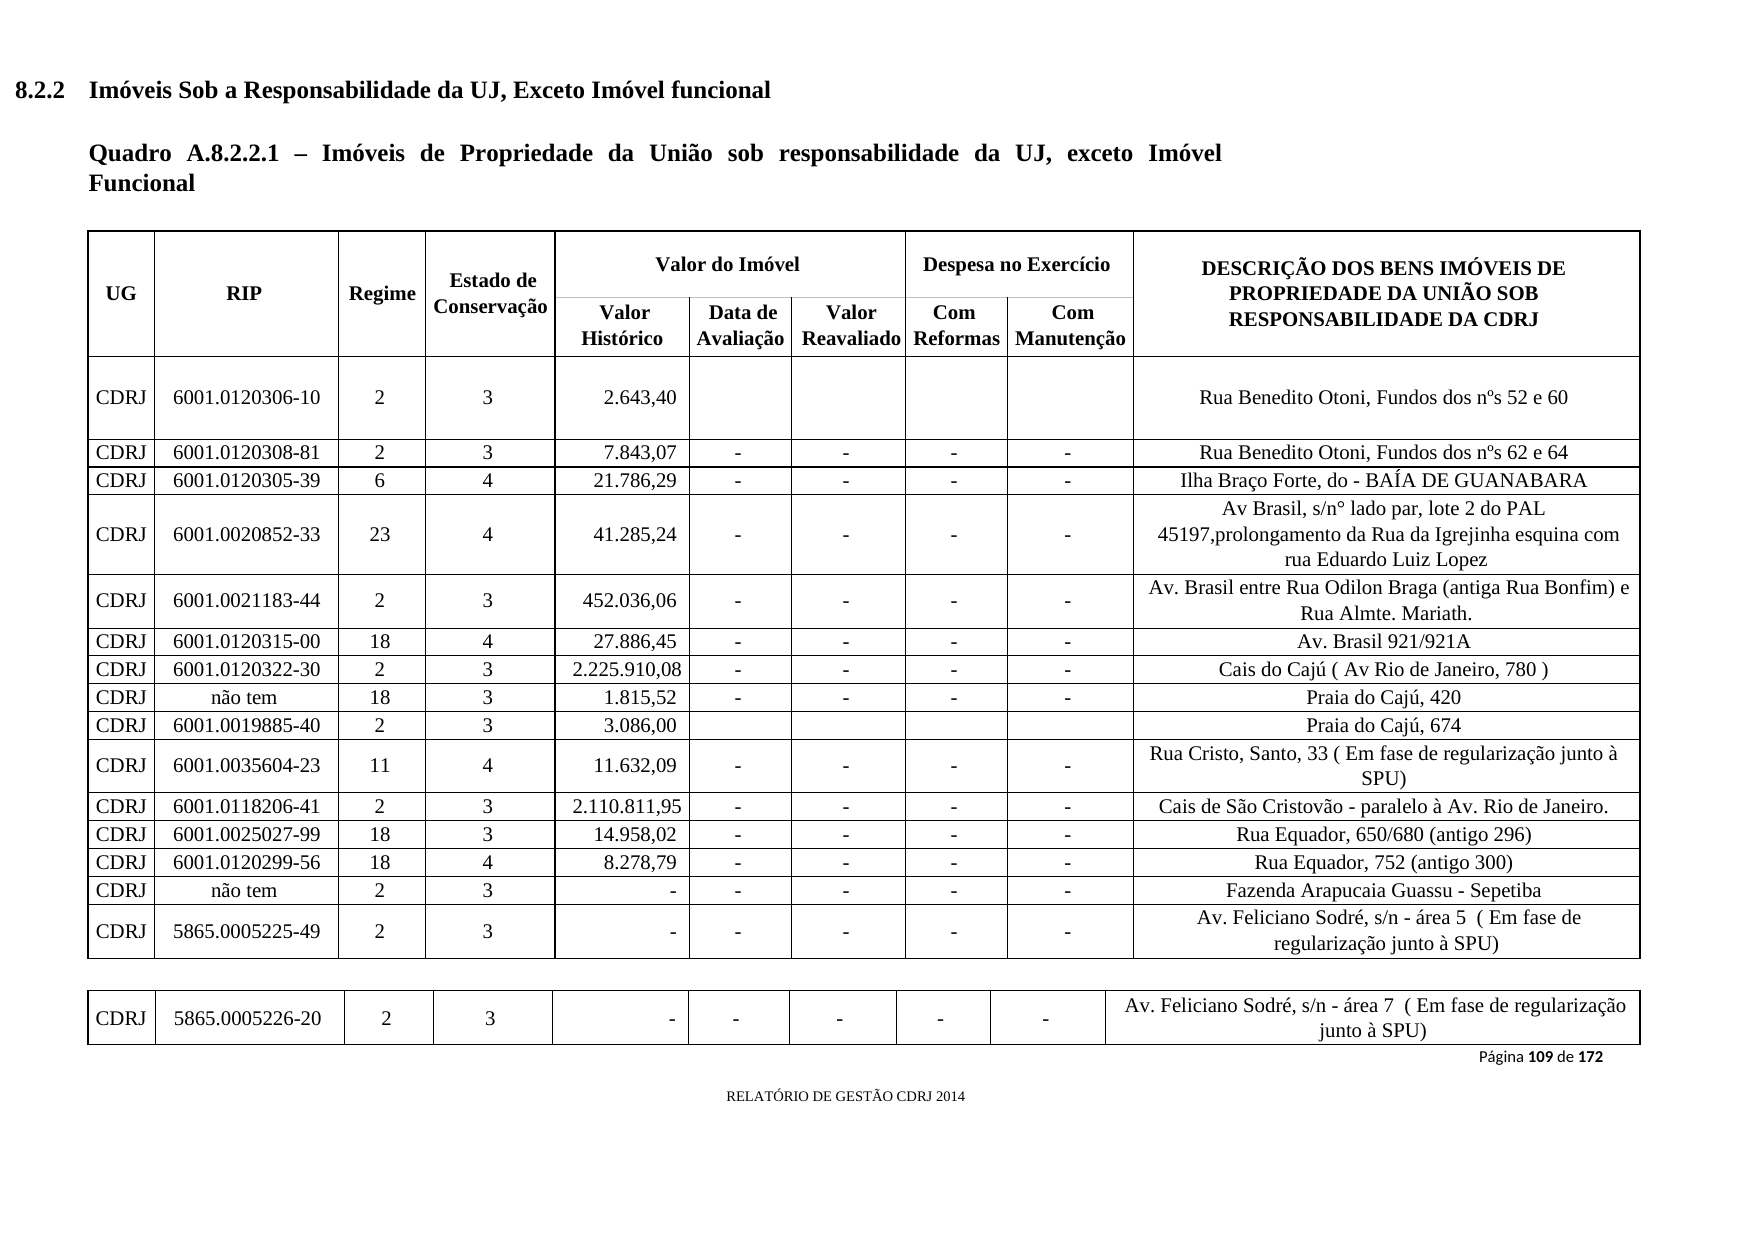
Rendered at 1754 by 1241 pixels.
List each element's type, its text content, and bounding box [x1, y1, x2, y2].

table_header - [689, 991, 789, 1044]
table_cell - [1008, 440, 1133, 466]
table_cell - [690, 629, 791, 655]
table_cell - [1008, 793, 1133, 820]
table_cell Fazenda Arapucaia Guassu - Sepetiba [1134, 877, 1639, 903]
table_cell - [1008, 495, 1133, 573]
table_header 5865.0005226-20 [156, 991, 344, 1044]
table_cell 3 [426, 712, 554, 739]
table_cell 2 [339, 440, 425, 466]
table_cell - [556, 877, 689, 903]
table_cell - [906, 684, 1007, 711]
table_cell - [906, 821, 1007, 848]
table_cell 6 [339, 468, 425, 494]
table_header Despesa no Exercício [906, 232, 1133, 297]
table_cell - [1008, 740, 1133, 792]
table_cell 7.843,07 [556, 440, 689, 466]
table_cell [1008, 712, 1133, 739]
list Imóveis Sob a Responsabilidade da UJ, Exceto Imóvel funcional [15, 75, 1223, 104]
table_cell 3 [426, 905, 554, 958]
table_cell - [906, 468, 1007, 494]
table_cell - [792, 684, 905, 711]
table_cell 6001.0019885-40 [155, 712, 338, 739]
table_cell - [690, 821, 791, 848]
table_cell CDRJ [89, 740, 154, 792]
table_cell CDRJ [89, 849, 154, 876]
table_cell 5865.0005225-49 [155, 905, 338, 958]
table_cell [906, 712, 1007, 739]
table_cell [792, 712, 905, 739]
table_cell 3.086,00 [556, 712, 689, 739]
table_cell - [690, 849, 791, 876]
table_cell Av Brasil, s/n° lado par, lote 2 do PAL 45197,prolongamento da Rua da Igrejinha esquina com rua Eduardo Luiz Lopez [1134, 495, 1639, 573]
table_cell [906, 357, 1007, 438]
table_cell Valor Histórico [556, 298, 689, 356]
table_cell 6001.0120315-00 [155, 629, 338, 655]
table_cell 2 [339, 877, 425, 903]
table_cell 41.285,24 [556, 495, 689, 573]
table_cell CDRJ [89, 905, 154, 958]
table_cell - [906, 740, 1007, 792]
table_cell - [1008, 656, 1133, 683]
table_cell Com Reformas [906, 298, 1007, 356]
table_cell Av. Brasil 921/921A [1134, 629, 1639, 655]
table_cell 23 [339, 495, 425, 573]
table_cell CDRJ [89, 440, 154, 466]
table_cell - [906, 629, 1007, 655]
table_header - [553, 991, 688, 1044]
table_cell - [906, 656, 1007, 683]
table_cell 2 [339, 905, 425, 958]
table_cell não tem [155, 684, 338, 711]
table_cell Praia do Cajú, 674 [1134, 712, 1639, 739]
table_cell - [792, 740, 905, 792]
table_header - [897, 991, 990, 1044]
table_cell 6001.0120305-39 [155, 468, 338, 494]
table_cell - [906, 575, 1007, 627]
table_cell - [906, 877, 1007, 903]
table_cell - [792, 793, 905, 820]
table_cell - [1008, 629, 1133, 655]
table_cell CDRJ [89, 877, 154, 903]
table_cell [792, 357, 905, 438]
table_cell 3 [426, 440, 554, 466]
table_cell - [690, 440, 791, 466]
table_header - [790, 991, 896, 1044]
table_header RIP [155, 232, 338, 356]
table_cell - [1008, 905, 1133, 958]
table_header Estado de Conservação [426, 232, 554, 356]
table_cell - [906, 495, 1007, 573]
table_cell - [556, 905, 689, 958]
table_cell - [906, 793, 1007, 820]
table_cell Rua Benedito Otoni, Fundos dos nºs 62 e 64 [1134, 440, 1639, 466]
table_cell Valor Reavaliado [792, 298, 905, 356]
table_cell - [690, 495, 791, 573]
table_cell - [1008, 468, 1133, 494]
table_cell - [1008, 575, 1133, 627]
table_header 2 [345, 991, 433, 1044]
table_cell 6001.0118206-41 [155, 793, 338, 820]
table_cell 21.786,29 [556, 468, 689, 494]
table_header - [991, 991, 1105, 1044]
table_cell 6001.0021183-44 [155, 575, 338, 627]
table_cell 8.278,79 [556, 849, 689, 876]
table_cell Cais de São Cristovão - paralelo à Av. Rio de Janeiro. [1134, 793, 1639, 820]
table_cell - [792, 821, 905, 848]
table_cell - [690, 684, 791, 711]
table_cell Rua Benedito Otoni, Fundos dos nºs 52 e 60 [1134, 357, 1639, 438]
table_cell 3 [426, 575, 554, 627]
table_cell Av. Feliciano Sodré, s/n - área 5 ( Em fase de regularização junto à SPU) [1134, 905, 1639, 958]
table_cell CDRJ [89, 357, 154, 438]
table_cell - [906, 905, 1007, 958]
table_cell CDRJ [89, 468, 154, 494]
table_cell 4 [426, 495, 554, 573]
table_cell 18 [339, 684, 425, 711]
table_cell - [792, 905, 905, 958]
table_cell 18 [339, 821, 425, 848]
table_cell - [690, 575, 791, 627]
table_cell - [906, 849, 1007, 876]
table_cell Rua Equador, 752 (antigo 300) [1134, 849, 1639, 876]
table_cell Ilha Braço Forte, do - BAÍA DE GUANABARA [1134, 468, 1639, 494]
table_header Av. Feliciano Sodré, s/n - área 7 ( Em fase de regularização junto à SPU) [1106, 991, 1639, 1044]
table_cell 6001.0120322-30 [155, 656, 338, 683]
table_cell [690, 712, 791, 739]
table_cell não tem [155, 877, 338, 903]
table_cell 1.815,52 [556, 684, 689, 711]
table_header DESCRIÇÃO DOS BENS IMÓVEIS DE PROPRIEDADE DA UNIÃO SOB RESPONSABILIDADE DA CDRJ [1134, 232, 1639, 356]
table_cell 4 [426, 740, 554, 792]
table_header CDRJ [89, 991, 155, 1044]
table_cell - [1008, 849, 1133, 876]
table_cell 2 [339, 712, 425, 739]
table_cell - [906, 440, 1007, 466]
table_cell CDRJ [89, 821, 154, 848]
table_cell Data de Avaliação [690, 298, 791, 356]
table_cell - [792, 495, 905, 573]
table_header Regime [339, 232, 425, 356]
table_cell - [792, 656, 905, 683]
table_cell 4 [426, 629, 554, 655]
table_cell 3 [426, 821, 554, 848]
table_cell 2 [339, 357, 425, 438]
table_cell Cais do Cajú ( Av Rio de Janeiro, 780 ) [1134, 656, 1639, 683]
table_cell CDRJ [89, 684, 154, 711]
table_cell 6001.0025027-99 [155, 821, 338, 848]
table_cell 3 [426, 684, 554, 711]
table_cell - [690, 468, 791, 494]
table_cell CDRJ [89, 656, 154, 683]
table_cell 2.643,40 [556, 357, 689, 438]
table_cell 3 [426, 877, 554, 903]
table_cell 3 [426, 793, 554, 820]
table_cell 2.225.910,08 [556, 656, 689, 683]
table_cell 6001.0120299-56 [155, 849, 338, 876]
table_cell 27.886,45 [556, 629, 689, 655]
table_cell CDRJ [89, 575, 154, 627]
table_cell 6001.0020852-33 [155, 495, 338, 573]
table_cell 452.036,06 [556, 575, 689, 627]
table_cell CDRJ [89, 495, 154, 573]
table_cell - [792, 877, 905, 903]
table_cell - [1008, 684, 1133, 711]
table_cell [690, 357, 791, 438]
table_cell Rua Equador, 650/680 (antigo 296) [1134, 821, 1639, 848]
table_cell Praia do Cajú, 420 [1134, 684, 1639, 711]
table_cell - [690, 740, 791, 792]
table_cell 18 [339, 629, 425, 655]
table_cell 6001.0035604-23 [155, 740, 338, 792]
table_cell 4 [426, 468, 554, 494]
table_cell - [792, 629, 905, 655]
table_cell CDRJ [89, 629, 154, 655]
table_cell CDRJ [89, 793, 154, 820]
table_cell 2 [339, 793, 425, 820]
table_header 3 [434, 991, 552, 1044]
table_cell 2 [339, 575, 425, 627]
table_cell CDRJ [89, 712, 154, 739]
table_cell 4 [426, 849, 554, 876]
table_cell - [690, 656, 791, 683]
table_cell - [792, 849, 905, 876]
table_cell 6001.0120306-10 [155, 357, 338, 438]
table_cell 2 [339, 656, 425, 683]
table_header UG [89, 232, 154, 356]
table_cell - [690, 905, 791, 958]
table_cell [1008, 357, 1133, 438]
table_cell 11.632,09 [556, 740, 689, 792]
table_cell - [792, 468, 905, 494]
text Quadro A.8.2.2.1 – Imóveis de Propriedade da União sob responsabilidade da UJ, exceto Imóvel Funcional [88, 138, 1223, 197]
table_cell 18 [339, 849, 425, 876]
table_cell - [1008, 821, 1133, 848]
table_cell 6001.0120308-81 [155, 440, 338, 466]
table_cell - [690, 793, 791, 820]
table_cell Com Manutenção [1008, 298, 1133, 356]
table_cell 2.110.811,95 [556, 793, 689, 820]
table_cell 14.958,02 [556, 821, 689, 848]
table_header Valor do Imóvel [556, 232, 905, 297]
table_cell 3 [426, 656, 554, 683]
table_cell - [690, 877, 791, 903]
table_cell 3 [426, 357, 554, 438]
table_cell - [1008, 877, 1133, 903]
table_cell Av. Brasil entre Rua Odilon Braga (antiga Rua Bonfim) e Rua Almte. Mariath. [1134, 575, 1639, 627]
table_cell Rua Cristo, Santo, 33 ( Em fase de regularização junto à SPU) [1134, 740, 1639, 792]
table_cell - [792, 440, 905, 466]
table_cell - [792, 575, 905, 627]
table_cell 11 [339, 740, 425, 792]
